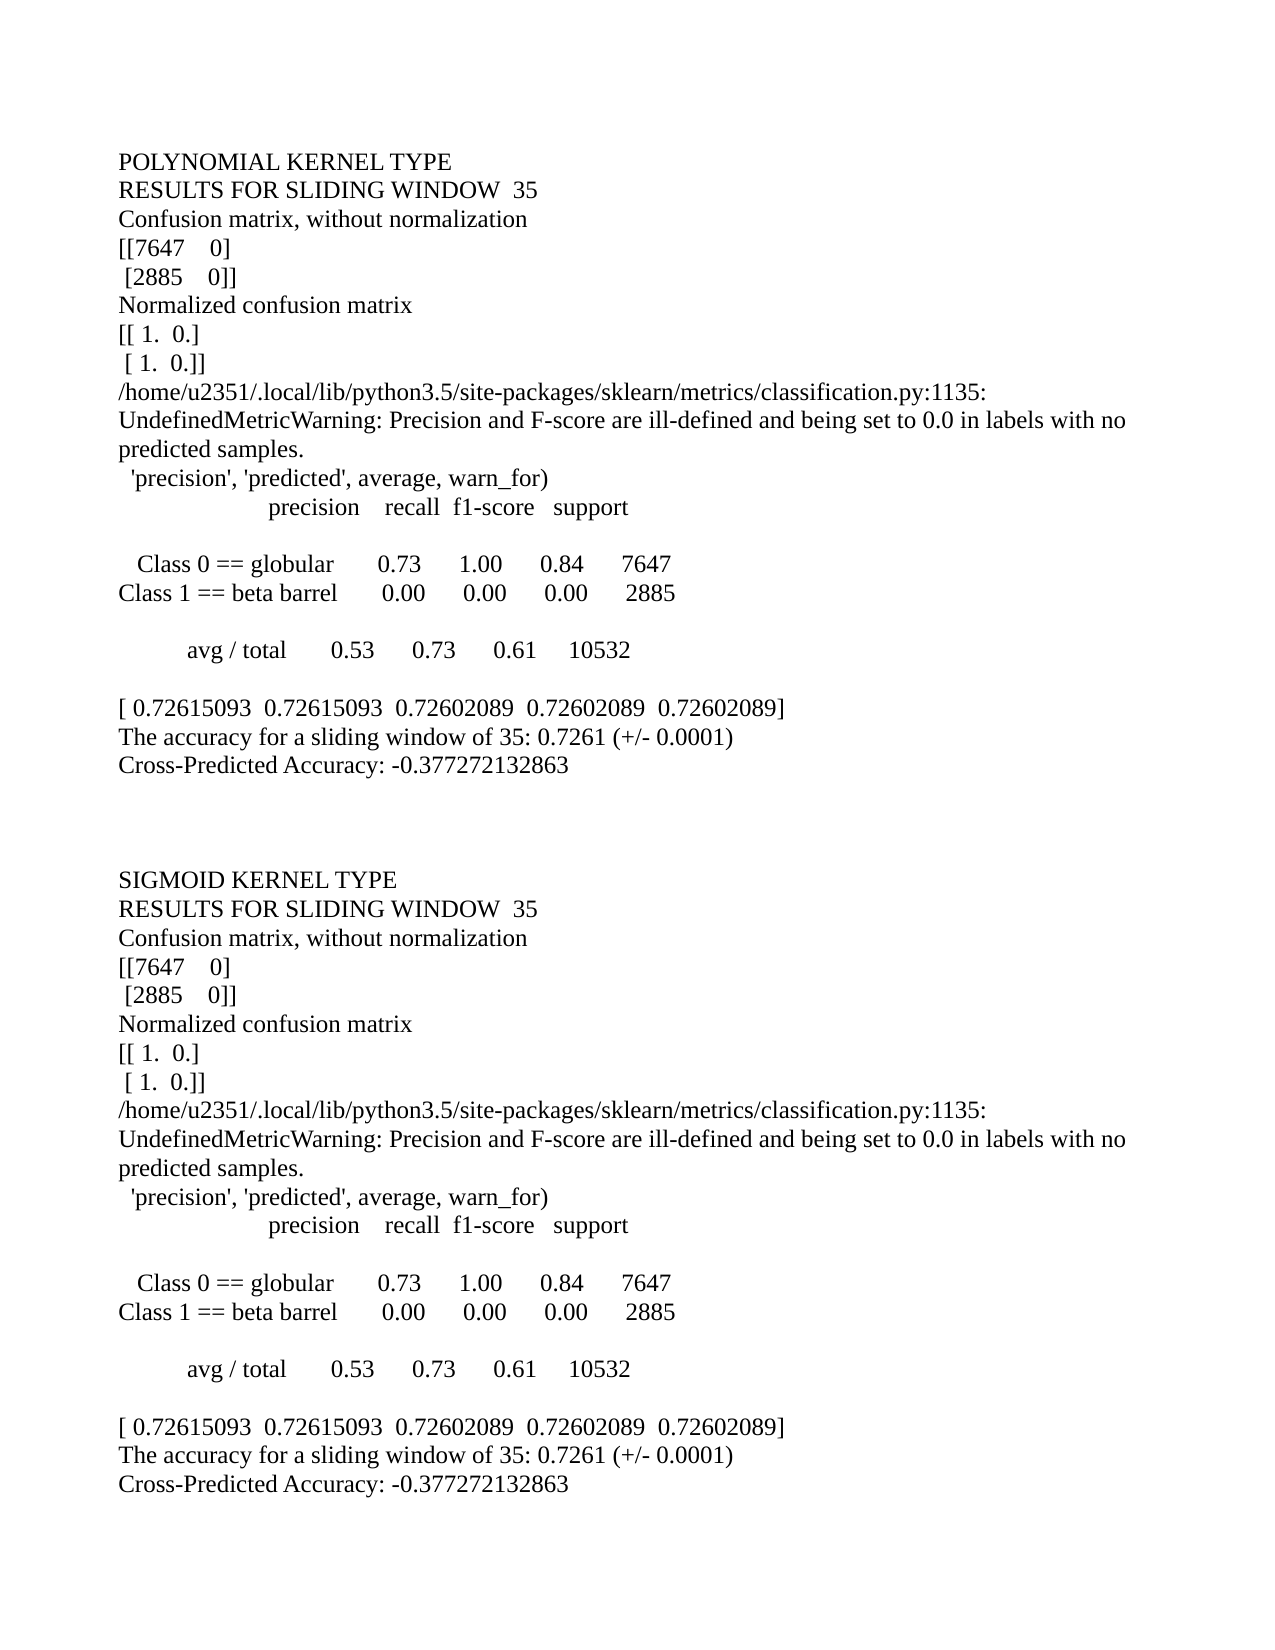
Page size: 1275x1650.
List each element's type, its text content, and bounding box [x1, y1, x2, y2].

text Normalized confusion matrix [118, 291, 1157, 319]
text [ 1. 0.]] [118, 348, 1157, 377]
text precision recall f1-score support [118, 492, 1157, 521]
text Confusion matrix, without normalization [118, 923, 1157, 952]
text Class 1 == beta barrel 0.00 0.00 0.00 2885 [118, 578, 1157, 607]
text Cross-Predicted Accuracy: -0.377272132863 [118, 751, 1157, 779]
text SIGMOID KERNEL TYPE [118, 866, 1157, 894]
text [[ 1. 0.] [118, 1038, 1157, 1067]
text [ 1. 0.]] [118, 1067, 1157, 1096]
text Normalized confusion matrix [118, 1009, 1157, 1038]
text The accuracy for a sliding window of 35: 0.7261 (+/- 0.0001) [118, 722, 1157, 751]
text avg / total 0.53 0.73 0.61 10532 [118, 636, 1157, 664]
text precision recall f1-score support [118, 1211, 1157, 1239]
text /home/u2351/.local/lib/python3.5/site-packages/sklearn/metrics/classification.py:1135: UndefinedMetricWarning: Precision and F-score are ill-defined and being set to 0.0 in labels with no predicted samples. [118, 1096, 1157, 1182]
text [2885 0]] [118, 262, 1157, 291]
text RESULTS FOR SLIDING WINDOW 35 [118, 176, 1157, 204]
text /home/u2351/.local/lib/python3.5/site-packages/sklearn/metrics/classification.py:1135: UndefinedMetricWarning: Precision and F-score are ill-defined and being set to 0.0 in labels with no predicted samples. [118, 377, 1157, 463]
text 'precision', 'predicted', average, warn_for) [118, 463, 1157, 492]
text 'precision', 'predicted', average, warn_for) [118, 1182, 1157, 1211]
text Class 0 == globular 0.73 1.00 0.84 7647 [118, 549, 1157, 578]
text [[7647 0] [118, 952, 1157, 981]
text The accuracy for a sliding window of 35: 0.7261 (+/- 0.0001) [118, 1441, 1157, 1469]
text Confusion matrix, without normalization [118, 204, 1157, 233]
text POLYNOMIAL KERNEL TYPE [118, 147, 1157, 176]
text [ 0.72615093 0.72615093 0.72602089 0.72602089 0.72602089] [118, 693, 1157, 722]
text [2885 0]] [118, 981, 1157, 1009]
text RESULTS FOR SLIDING WINDOW 35 [118, 894, 1157, 923]
text avg / total 0.53 0.73 0.61 10532 [118, 1354, 1157, 1383]
text Cross-Predicted Accuracy: -0.377272132863 [118, 1469, 1157, 1498]
text [[7647 0] [118, 233, 1157, 262]
text Class 0 == globular 0.73 1.00 0.84 7647 [118, 1268, 1157, 1297]
text [[ 1. 0.] [118, 319, 1157, 348]
text Class 1 == beta barrel 0.00 0.00 0.00 2885 [118, 1297, 1157, 1326]
text [ 0.72615093 0.72615093 0.72602089 0.72602089 0.72602089] [118, 1412, 1157, 1441]
